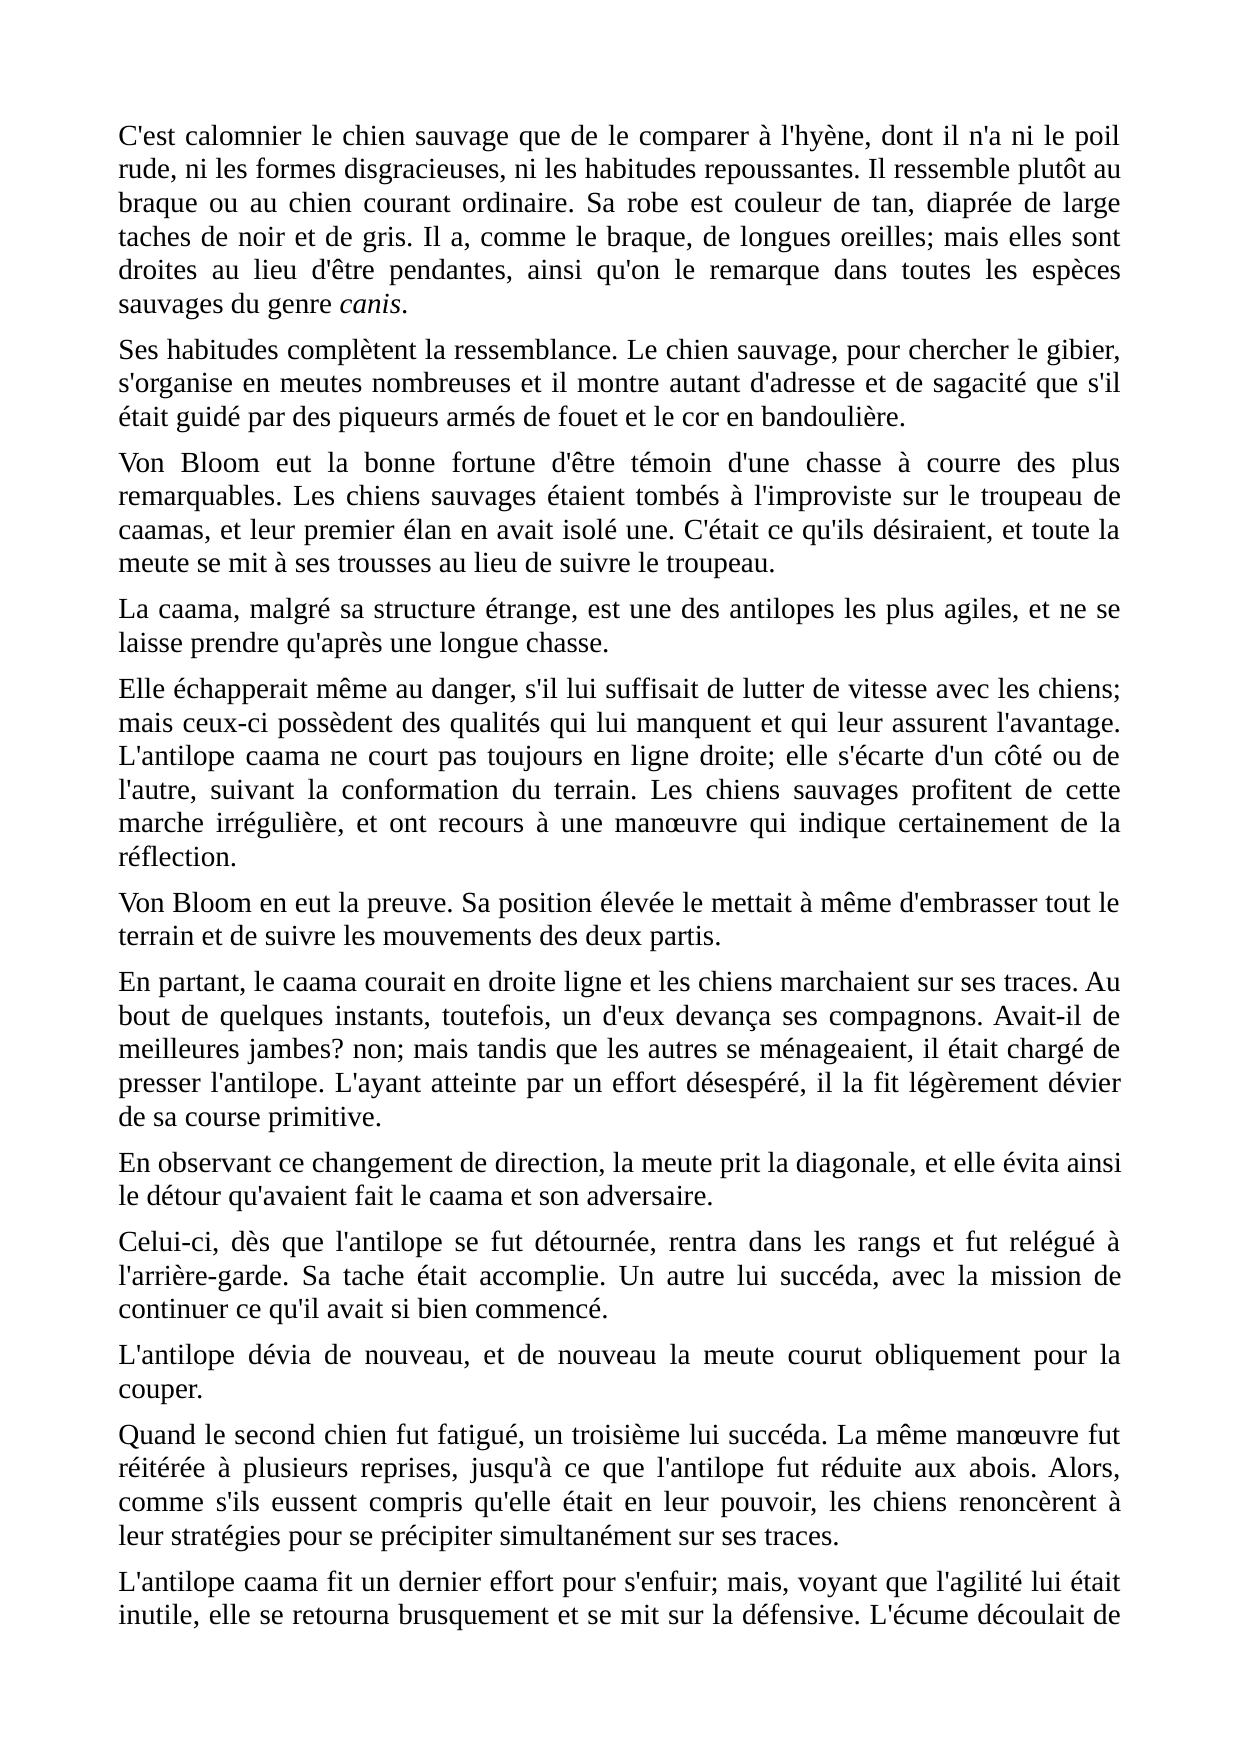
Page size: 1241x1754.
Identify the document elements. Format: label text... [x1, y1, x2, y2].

text L'antilope caama fit un dernier effort pour s'enfuir; mais, voyant que l'agilité lui était inutile, elle se retourna brusquement et se mit sur la défensive. L'écume découlait de [118, 1564, 1122, 1631]
text En partant, le caama courait en droite ligne et les chiens marchaient sur ses traces. Au bout de quelques instants, toutefois, un d'eux devança ses compagnons. Avait-il de meilleures jambes? non; mais tandis que les autres se ménageaient, il était chargé de presser l'antilope. L'ayant atteinte par un effort désespéré, il la fit légèrement dévier de sa course primitive. [118, 964, 1122, 1132]
text Ses habitudes complètent la ressemblance. Le chien sauvage, pour chercher le gibier, s'organise en meutes nombreuses et il montre autant d'adresse et de sagacité que s'il était guidé par des piqueurs armés de fouet et le cor en bandoulière. [118, 332, 1122, 432]
text Quand le second chien fut fatigué, un troisième lui succéda. La même manœuvre fut réitérée à plusieurs reprises, jusqu'à ce que l'antilope fut réduite aux abois. Alors, comme s'ils eussent compris qu'elle était en leur pouvoir, les chiens renoncèrent à leur stratégies pour se précipiter simultanément sur ses traces. [118, 1417, 1122, 1551]
text En observant ce changement de direction, la meute prit la diagonale, et elle évita ainsi le détour qu'avaient fait le caama et son adversaire. [118, 1145, 1122, 1212]
text La caama, malgré sa structure étrange, est une des antilopes les plus agiles, et ne se laisse prendre qu'après une longue chasse. [118, 592, 1122, 659]
text Von Bloom en eut la preuve. Sa position élevée le mettait à même d'embrasser tout le terrain et de suivre les mouvements des deux partis. [118, 885, 1122, 952]
text Von Bloom eut la bonne fortune d'être témoin d'une chasse à courre des plus remarquables. Les chiens sauvages étaient tombés à l'improviste sur le troupeau de caamas, et leur premier élan en avait isolé une. C'était ce qu'ils désiraient, et toute la meute se mit à ses trousses au lieu de suivre le troupeau. [118, 445, 1122, 579]
text L'antilope dévia de nouveau, et de nouveau la meute courut obliquement pour la couper. [118, 1337, 1122, 1404]
text Elle échapperait même au danger, s'il lui suffisait de lutter de vitesse avec les chiens; mais ceux-ci possèdent des qualités qui lui manquent et qui leur assurent l'avantage. L'antilope caama ne court pas toujours en ligne droite; elle s'écarte d'un côté ou de l'autre, suivant la conformation du terrain. Les chiens sauvages profitent de cette marche irrégulière, et ont recours à une manœuvre qui indique certainement de la réflection. [118, 671, 1122, 872]
text C'est calomnier le chien sauvage que de le comparer à l'hyène, dont il n'a ni le poil rude, ni les formes disgracieuses, ni les habitudes repoussantes. Il ressemble plutôt au braque ou au chien courant ordinaire. Sa robe est couleur de tan, diaprée de large taches de noir et de gris. Il a, comme le braque, de longues oreilles; mais elles sont droites au lieu d'être pendantes, ainsi qu'on le remarque dans toutes les espèces sauvages du genre canis. [118, 118, 1122, 319]
text Celui-ci, dès que l'antilope se fut détournée, rentra dans les rangs et fut relégué à l'arrière-garde. Sa tache était accomplie. Un autre lui succéda, avec la mission de continuer ce qu'il avait si bien commencé. [118, 1224, 1122, 1325]
